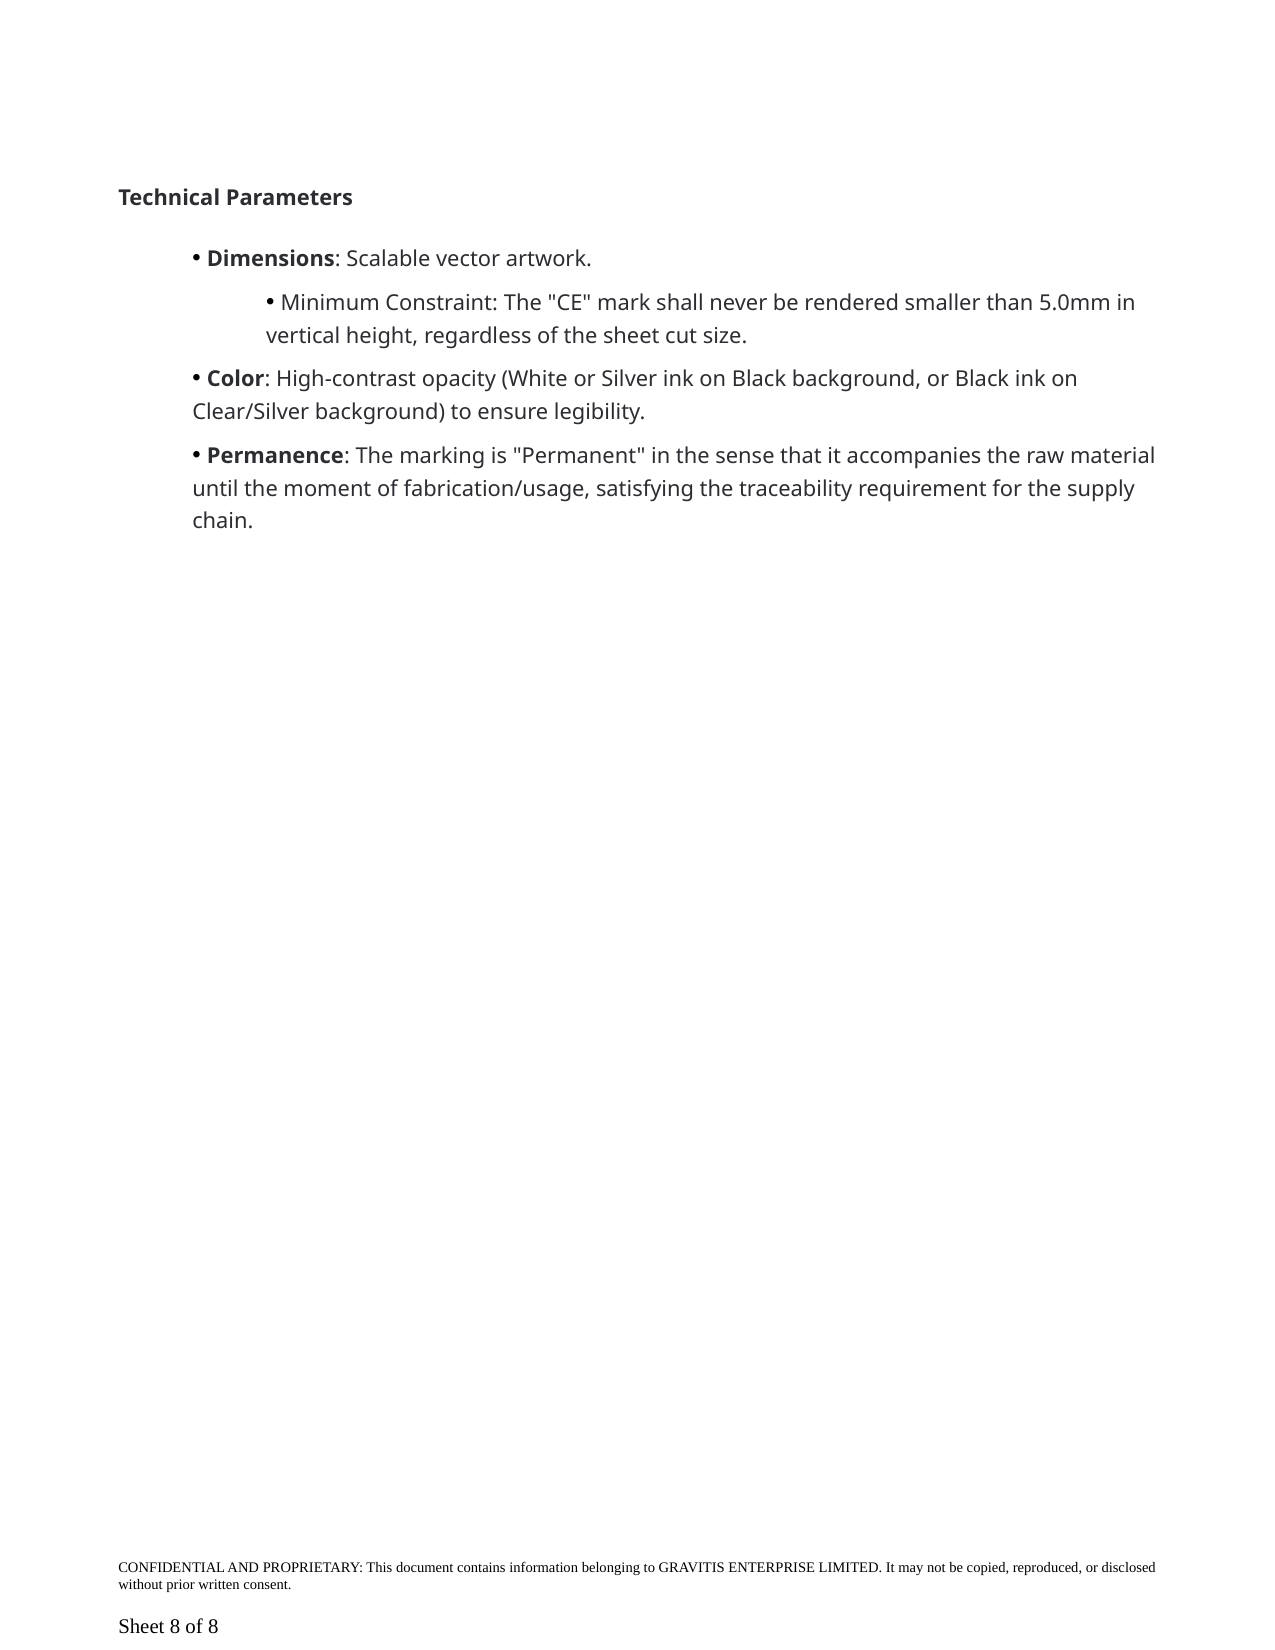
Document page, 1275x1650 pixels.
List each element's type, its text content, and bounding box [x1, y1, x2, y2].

text Technical Parameters [118, 179, 1157, 212]
list Dimensions: Scalable vector artwork. [118, 240, 1157, 273]
list Minimum Constraint: The "CE" mark shall never be rendered smaller than 5.0mm in vertical height, regardless of the sheet cut size. [118, 284, 1157, 349]
list Permanence: The marking is "Permanent" in the sense that it accompanies the raw material until the moment of fabrication/usage, satisfying the traceability requirement for the supply chain. [118, 437, 1157, 535]
list Color: High-contrast opacity (White or Silver ink on Black background, or Black ink on Clear/Silver background) to ensure legibility. [118, 360, 1157, 426]
